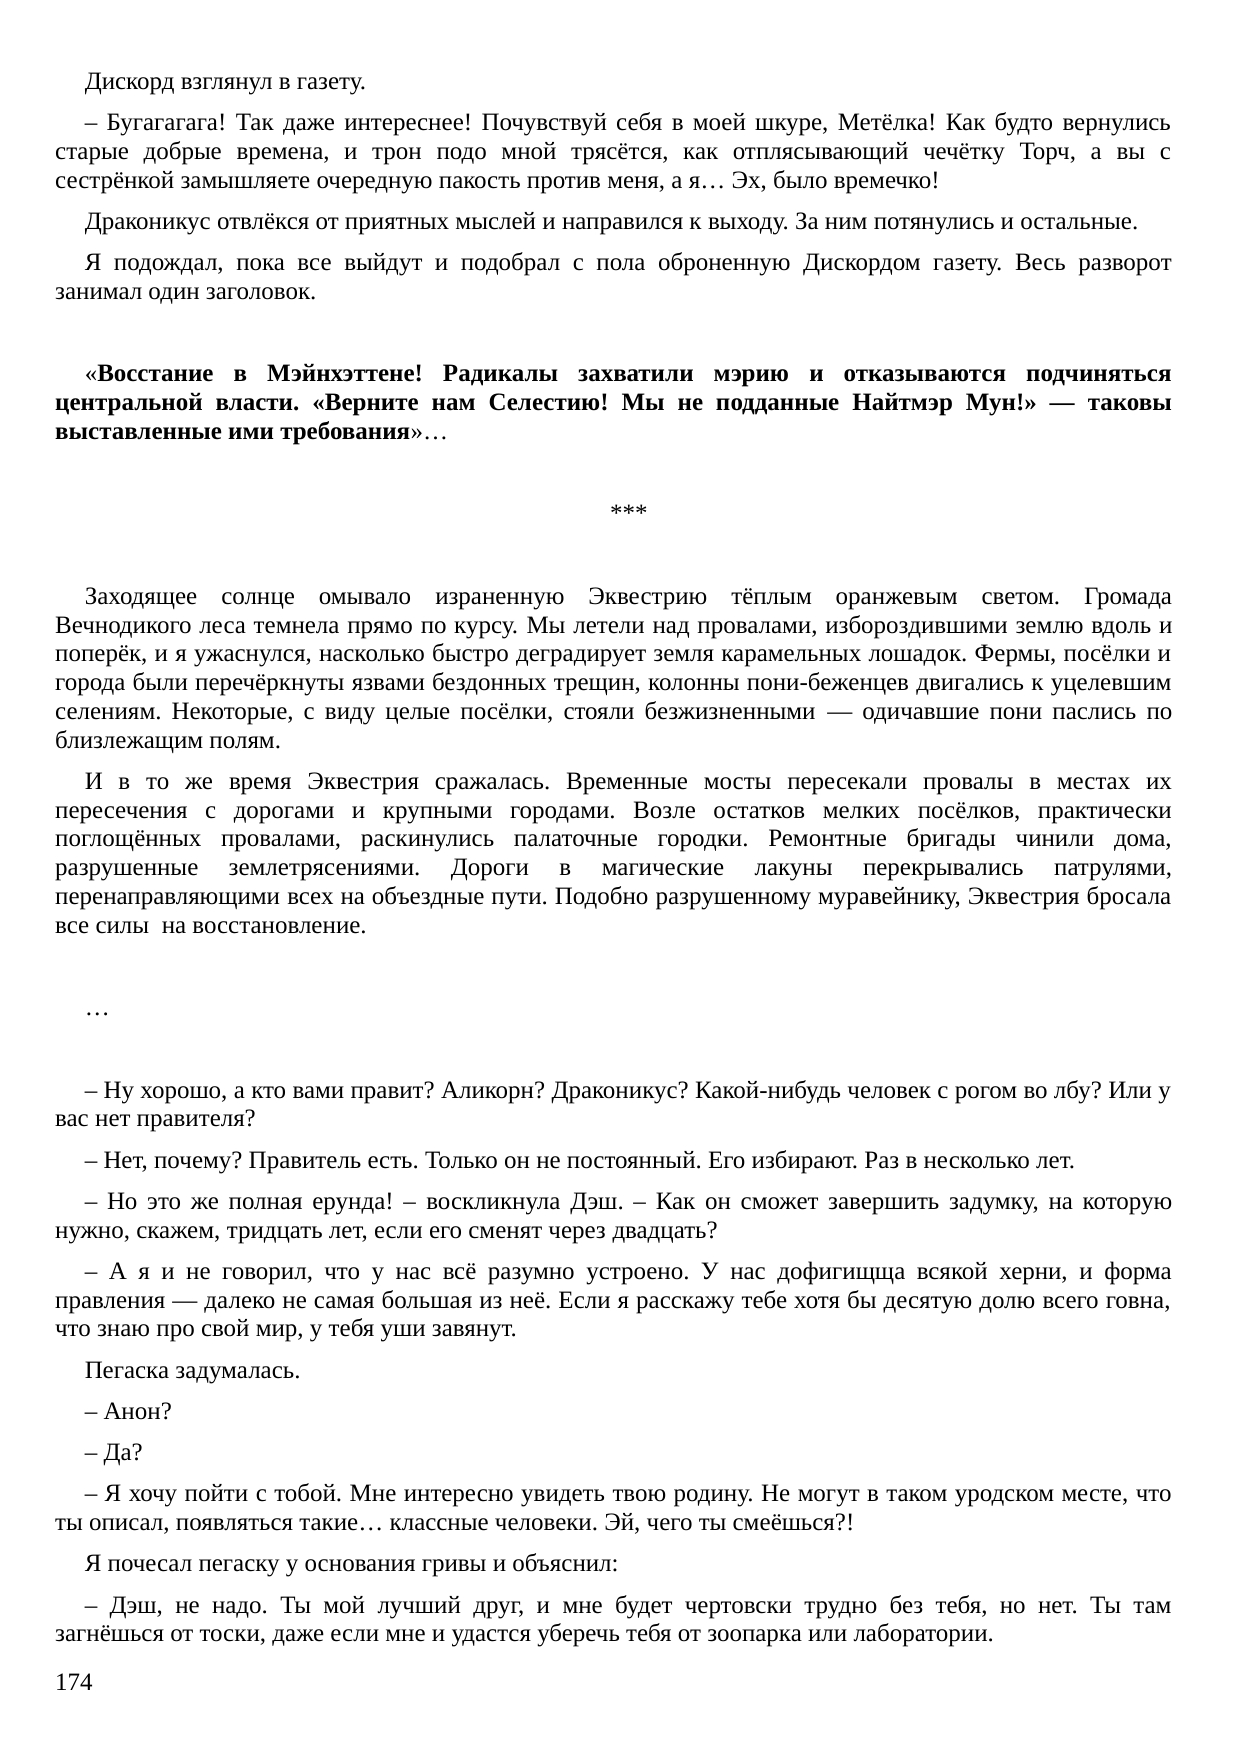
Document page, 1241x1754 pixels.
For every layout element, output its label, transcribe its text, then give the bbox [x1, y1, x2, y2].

text – Анон? [55, 1396, 1173, 1425]
text *** [55, 498, 1173, 527]
text – Ну хорошо, а кто вами правит? Аликорн? Драконикус? Какой-нибудь человек с рогом во лбу? Или у вас нет правителя? [55, 1075, 1173, 1132]
text «Восстание в Мэйнхэттене! Радикалы захватили мэрию и отказываются подчиняться центральной власти. «Верните нам Селестию! Мы не подданные Найтмэр Мун!» — таковы выставленные ими требования»… [55, 358, 1173, 445]
text Я подождал, пока все выйдут и подобрал с пола оброненную Дискордом газету. Весь разворот занимал один заголовок. [55, 247, 1173, 305]
text Я почесал пегаску у основания гривы и объяснил: [55, 1548, 1173, 1577]
text – Бугагагага! Так даже интереснее! Почувствуй себя в моей шкуре, Метёлка! Как будто вернулись старые добрые времена, и трон подо мной трясётся, как отплясывающий чечётку Торч, а вы с сестрёнкой замышляете очередную пакость против меня, а я… Эх, было времечко! [55, 107, 1173, 193]
text – Я хочу пойти с тобой. Мне интересно увидеть твою родину. Не могут в таком уродском месте, что ты описал, появляться такие… классные человеки. Эй, чего ты смеёшься?! [55, 1478, 1173, 1536]
text Пегаска задумалась. [55, 1355, 1173, 1383]
text – Нет, почему? Правитель есть. Только он не постоянный. Его избирают. Раз в несколько лет. [55, 1145, 1173, 1173]
text … [55, 992, 1173, 1021]
text – Да? [55, 1437, 1173, 1466]
text Дискорд взглянул в газету. [55, 66, 1173, 95]
text И в то же время Эквестрия сражалась. Временные мосты пересекали провалы в местах их пересечения с дорогами и крупными городами. Возле остатков мелких посёлков, практически поглощённых провалами, раскинулись палаточные городки. Ремонтные бригады чинили дома, разрушенные землетрясениями. Дороги в магические лакуны перекрывались патрулями, перенаправляющими всех на объездные пути. Подобно разрушенному муравейнику, Эквестрия бросала все силы на восстановление. [55, 766, 1173, 938]
text Драконикус отвлёкся от приятных мыслей и направился к выходу. За ним потянулись и остальные. [55, 206, 1173, 235]
text – А я и не говорил, что у нас всё разумно устроено. У нас дофигищща всякой херни, и форма правления — далеко не самая большая из неё. Если я расскажу тебе хотя бы десятую долю всего говна, что знаю про свой мир, у тебя уши завянут. [55, 1256, 1173, 1342]
text Заходящее солнце омывало израненную Эквестрию тёплым оранжевым светом. Громада Вечнодикого леса темнела прямо по курсу. Мы летели над провалами, избороздившими землю вдоль и поперёк, и я ужаснулся, насколько быстро деградирует земля карамельных лошадок. Фермы, посёлки и города были перечёркнуты язвами бездонных трещин, колонны пони-беженцев двигались к уцелевшим селениям. Некоторые, с виду целые посёлки, стояли безжизненными — одичавшие пони паслись по близлежащим полям. [55, 581, 1173, 753]
text – Дэш, не надо. Ты мой лучший друг, и мне будет чертовски трудно без тебя, но нет. Ты там загнёшься от тоски, даже если мне и удастся уберечь тебя от зоопарка или лаборатории. [55, 1590, 1173, 1647]
text – Но это же полная ерунда! – воскликнула Дэш. – Как он сможет завершить задумку, на которую нужно, скажем, тридцать лет, если его сменят через двадцать? [55, 1186, 1173, 1243]
